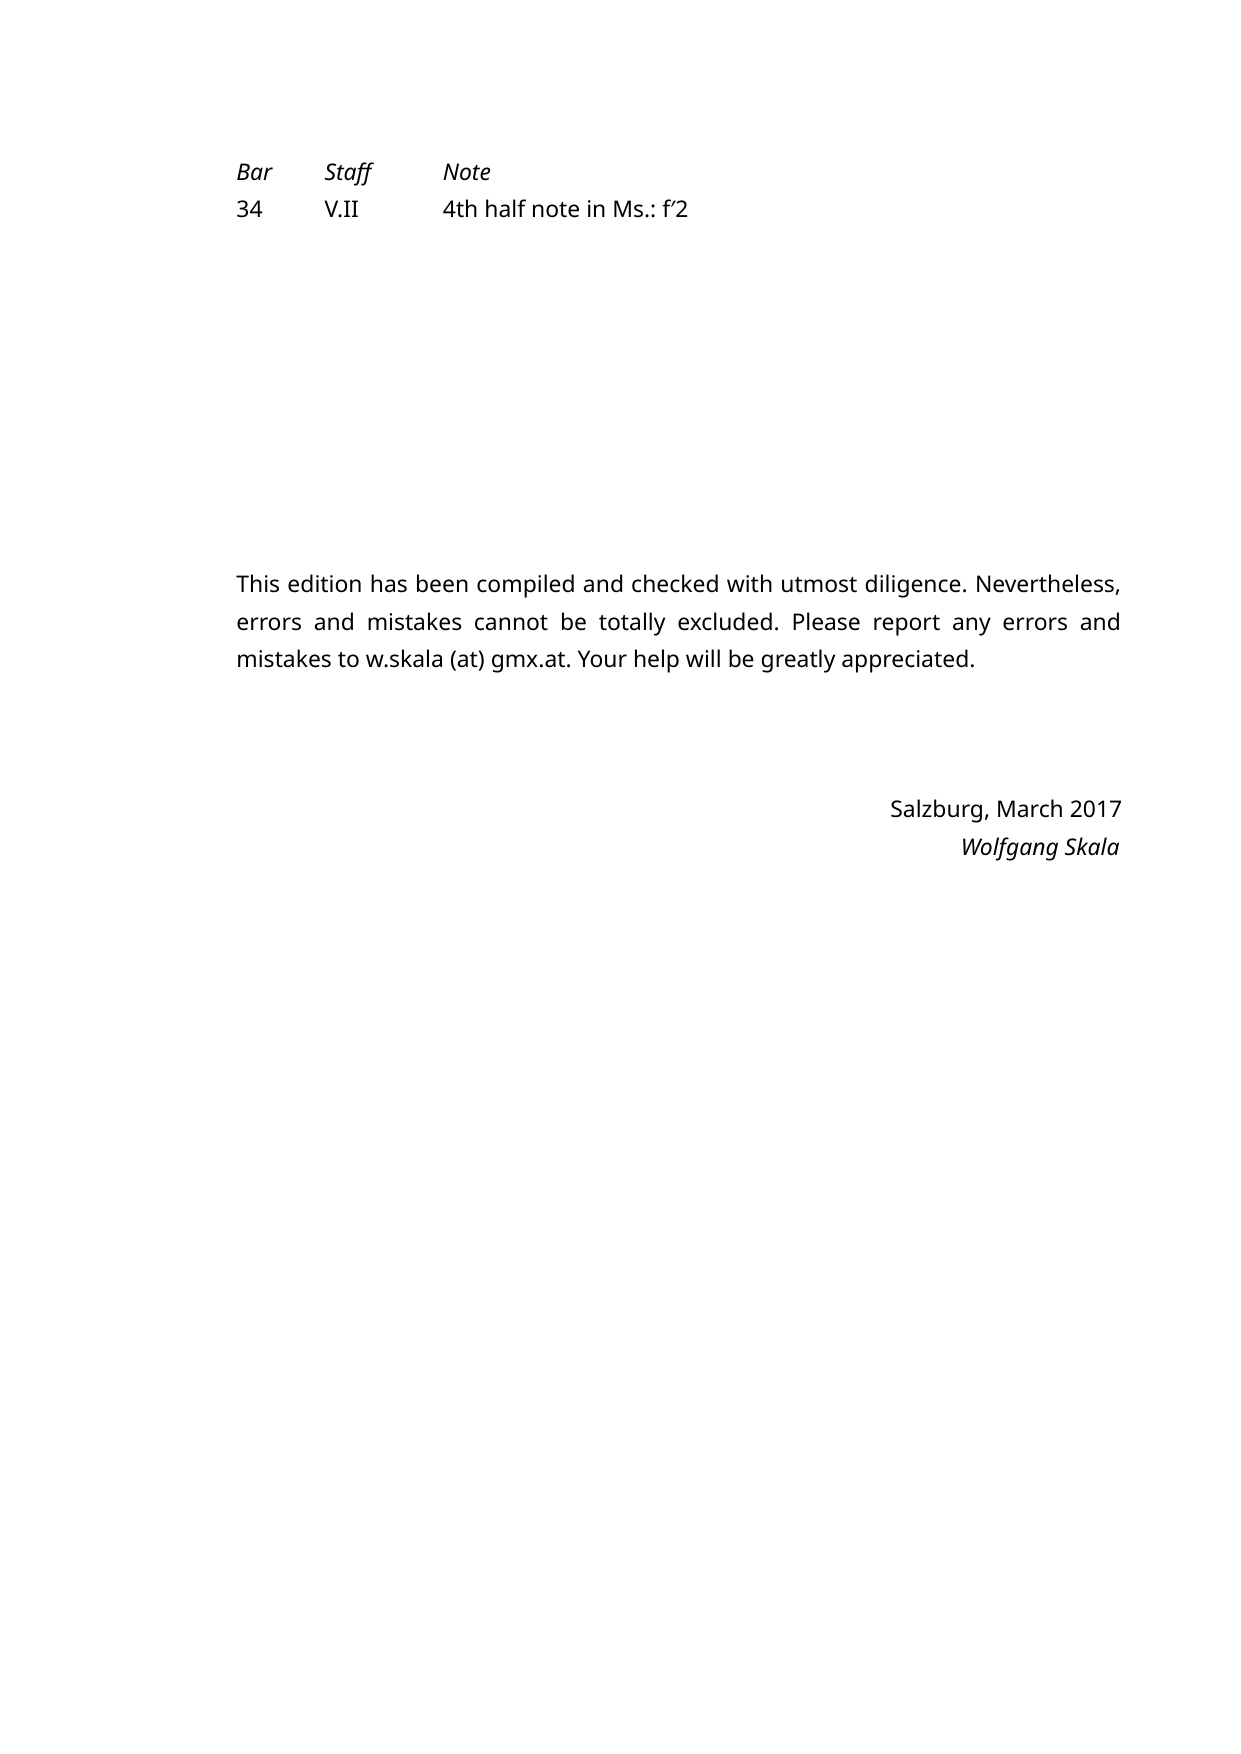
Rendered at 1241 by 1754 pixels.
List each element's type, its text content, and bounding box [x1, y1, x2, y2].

text Salzburg, March 2017 Wolfgang Skala [236, 793, 1122, 862]
text This edition has been compiled and checked with utmost diligence. Nevertheless, errors and mistakes cannot be totally excluded. Please report any errors and mistakes to w.skala (at) gmx.at. Your help will be greatly appreciated. [236, 568, 1122, 674]
text Bar Staff Note 34 V.II 4th half note in Ms.: f′2 [236, 156, 1122, 299]
